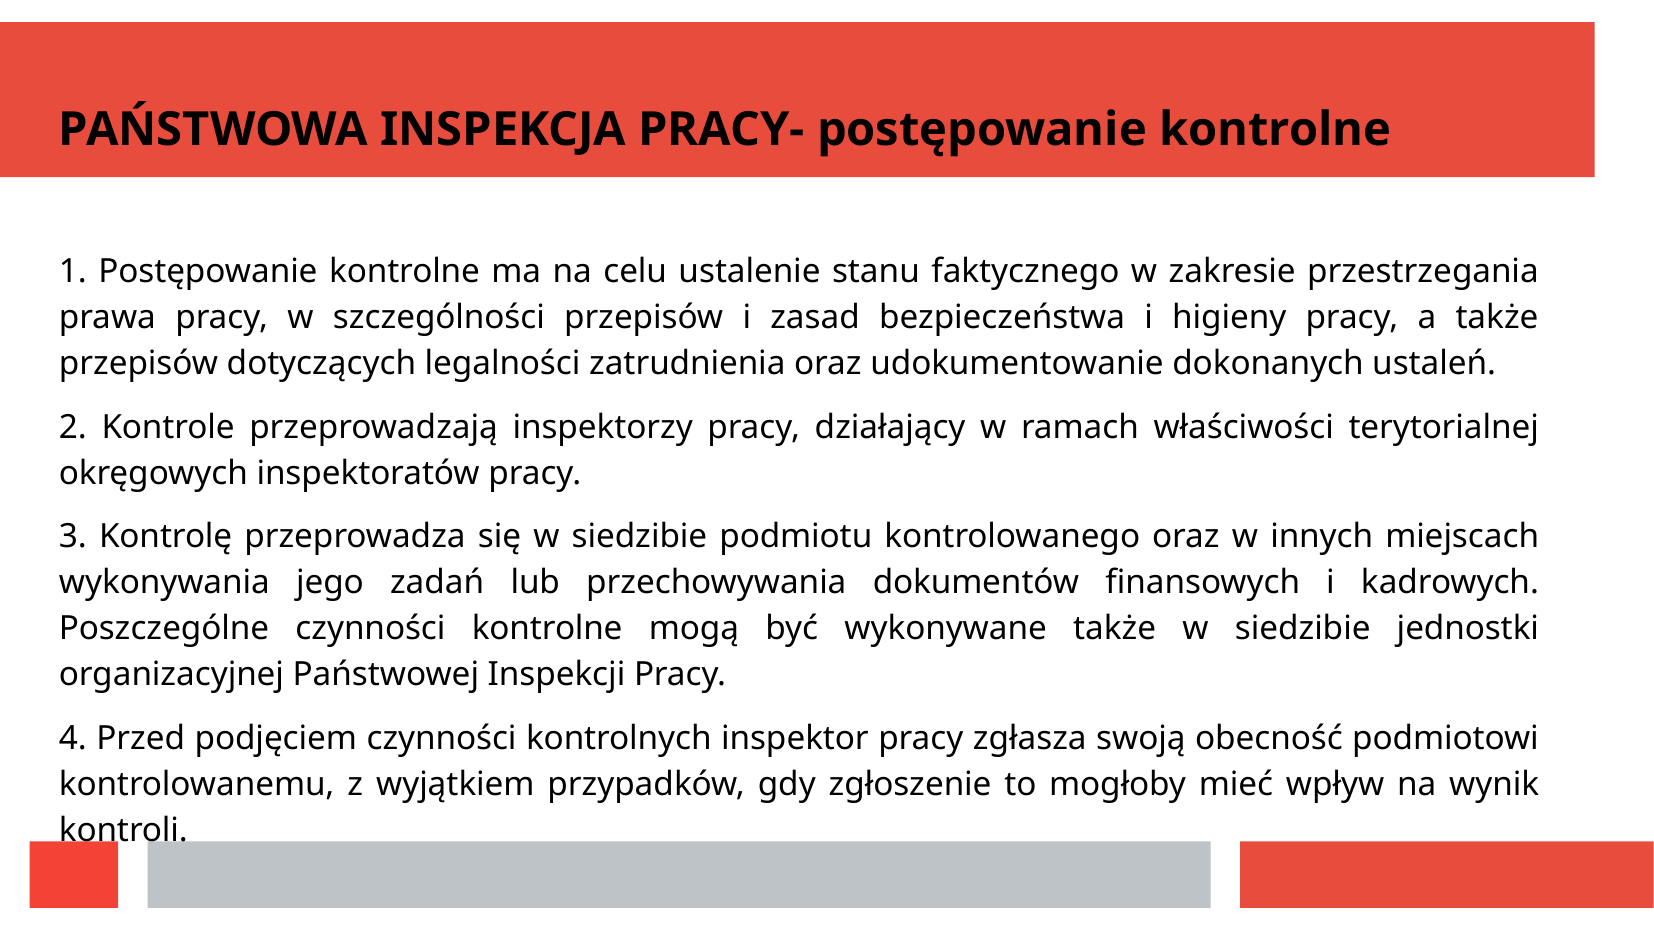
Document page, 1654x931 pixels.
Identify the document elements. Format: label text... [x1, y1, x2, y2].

subtitle 1. Postępowanie kontrolne ma na celu ustalenie stanu faktycznego w zakresie przestrzegania prawa pracy, w szczególności przepisów i zasad bezpieczeństwa i higieny pracy, a także przepisów dotyczących legalności zatrudnienia oraz udokumentowanie dokonanych ustaleń. 2. Kontrole przeprowadzają inspektorzy pracy, działający w ramach właściwości terytorialnej okręgowych inspektoratów pracy. 3. Kontrolę przeprowadza się w siedzibie podmiotu kontrolowanego oraz w innych miejscach wykonywania jego zadań lub przechowywania dokumentów finansowych i kadrowych. Poszczególne czynności kontrolne mogą być wykonywane także w siedzibie jednostki organizacyjnej Państwowej Inspekcji Pracy. 4. Przed podjęciem czynności kontrolnych inspektor pracy zgłasza swoją obecność podmiotowi kontrolowanemu, z wyjątkiem przypadków, gdy zgłoszenie to mogłoby mieć wpływ na wynik kontroli. [59, 243, 1565, 820]
title PAŃSTWOWA INSPEKCJA PRACY- postępowanie kontrolne [59, 44, 1595, 156]
